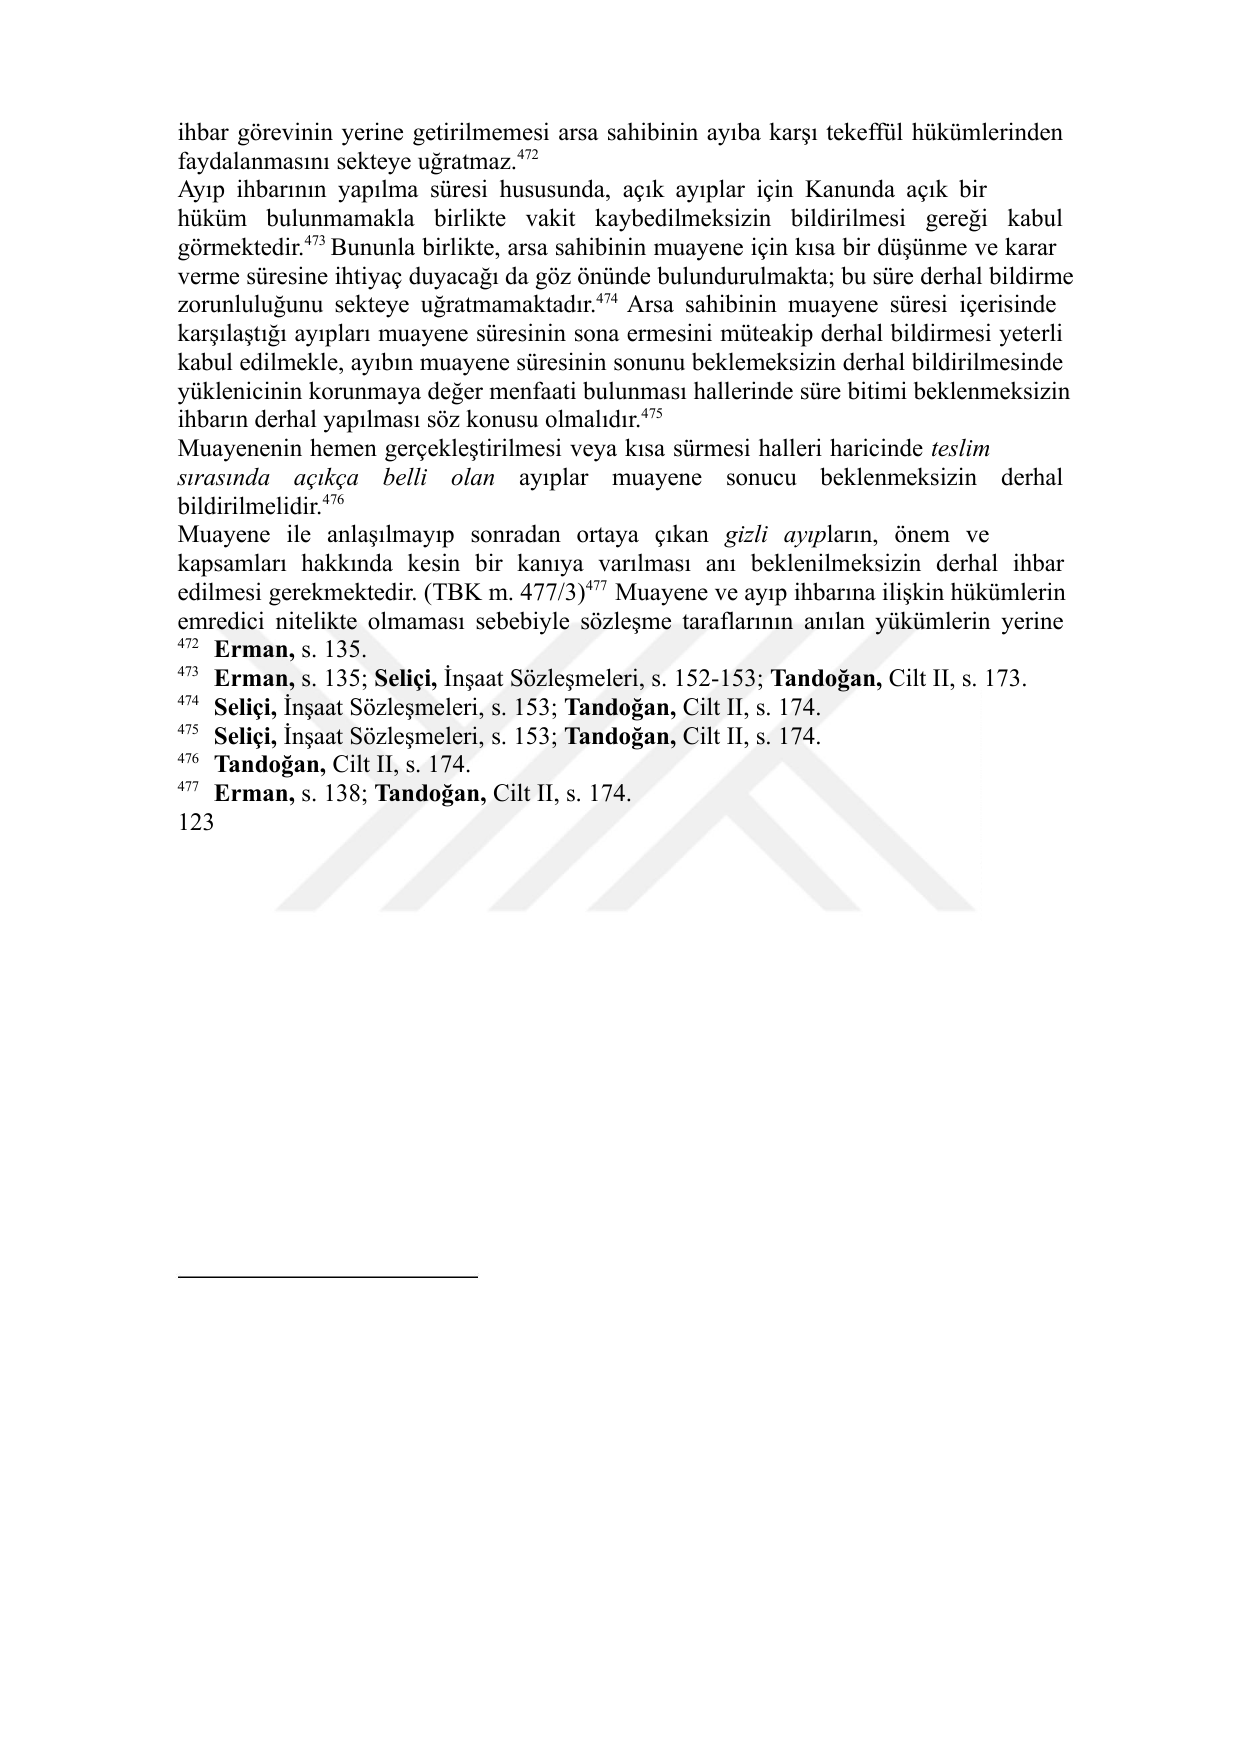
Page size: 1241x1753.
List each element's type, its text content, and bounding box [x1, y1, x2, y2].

text edilmesi gerekmektedir. (TBK m. 477/3)477 Muayene ve ayıp ihbarına ilişkin hükümlerin [177, 577, 1230, 606]
text Muayenenin hemen gerçekleştirilmesi veya kısa sürmesi halleri haricinde teslim [177, 433, 1230, 462]
text kapsamları hakkında kesin bir kanıya varılması anı beklenilmeksizin derhal ihbar [177, 548, 1230, 577]
text ihbarın derhal yapılması söz konusu olmalıdır.475 [177, 404, 1230, 433]
text Ayıp ihbarının yapılma süresi hususunda, açık ayıplar için Kanunda açık bir [177, 174, 1230, 203]
text 474 Seliçi, İnşaat Sözleşmeleri, s. 153; Tandoğan, Cilt II, s. 174. [177, 692, 1230, 721]
text ihbar görevinin yerine getirilmemesi arsa sahibinin ayıba karşı tekeffül hükümlerinden [177, 117, 1230, 146]
text 472 Erman, s. 135. [177, 634, 1230, 663]
text sırasında açıkça belli olan ayıplar muayene sonucu beklenmeksizin derhal [177, 462, 1230, 491]
text 123 [177, 807, 1230, 836]
text görmektedir.473 Bununla birlikte, arsa sahibinin muayene için kısa bir düşünme ve karar [177, 232, 1230, 261]
text emredici nitelikte olmaması sebebiyle sözleşme taraflarının anılan yükümlerin yerine [177, 606, 1230, 634]
text yüklenicinin korunmaya değer menfaati bulunması hallerinde süre bitimi beklenmeksizin [177, 376, 1230, 404]
text 473 Erman, s. 135; Seliçi, İnşaat Sözleşmeleri, s. 152-153; Tandoğan, Cilt II, s. 173. [177, 663, 1230, 692]
text verme süresine ihtiyaç duyacağı da göz önünde bulundurulmakta; bu süre derhal bildirme [177, 261, 1230, 289]
text zorunluluğunu sekteye uğratmamaktadır.474 Arsa sahibinin muayene süresi içerisinde [177, 289, 1230, 318]
text 476 Tandoğan, Cilt II, s. 174. [177, 749, 1230, 778]
text Muayene ile anlaşılmayıp sonradan ortaya çıkan gizli ayıpların, önem ve [177, 519, 1230, 548]
text kabul edilmekle, ayıbın muayene süresinin sonunu beklemeksizin derhal bildirilmesinde [177, 347, 1230, 376]
text 477 Erman, s. 138; Tandoğan, Cilt II, s. 174. [177, 778, 1230, 807]
picture [206, 612, 982, 921]
text karşılaştığı ayıpları muayene süresinin sona ermesini müteakip derhal bildirmesi yeterli [177, 318, 1230, 347]
text faydalanmasını sekteye uğratmaz.472 [177, 146, 1230, 174]
text hüküm bulunmamakla birlikte vakit kaybedilmeksizin bildirilmesi gereği kabul [177, 203, 1230, 232]
picture [175, 1273, 480, 1280]
text bildirilmelidir.476 [177, 491, 1230, 519]
text 475 Seliçi, İnşaat Sözleşmeleri, s. 153; Tandoğan, Cilt II, s. 174. [177, 721, 1230, 749]
